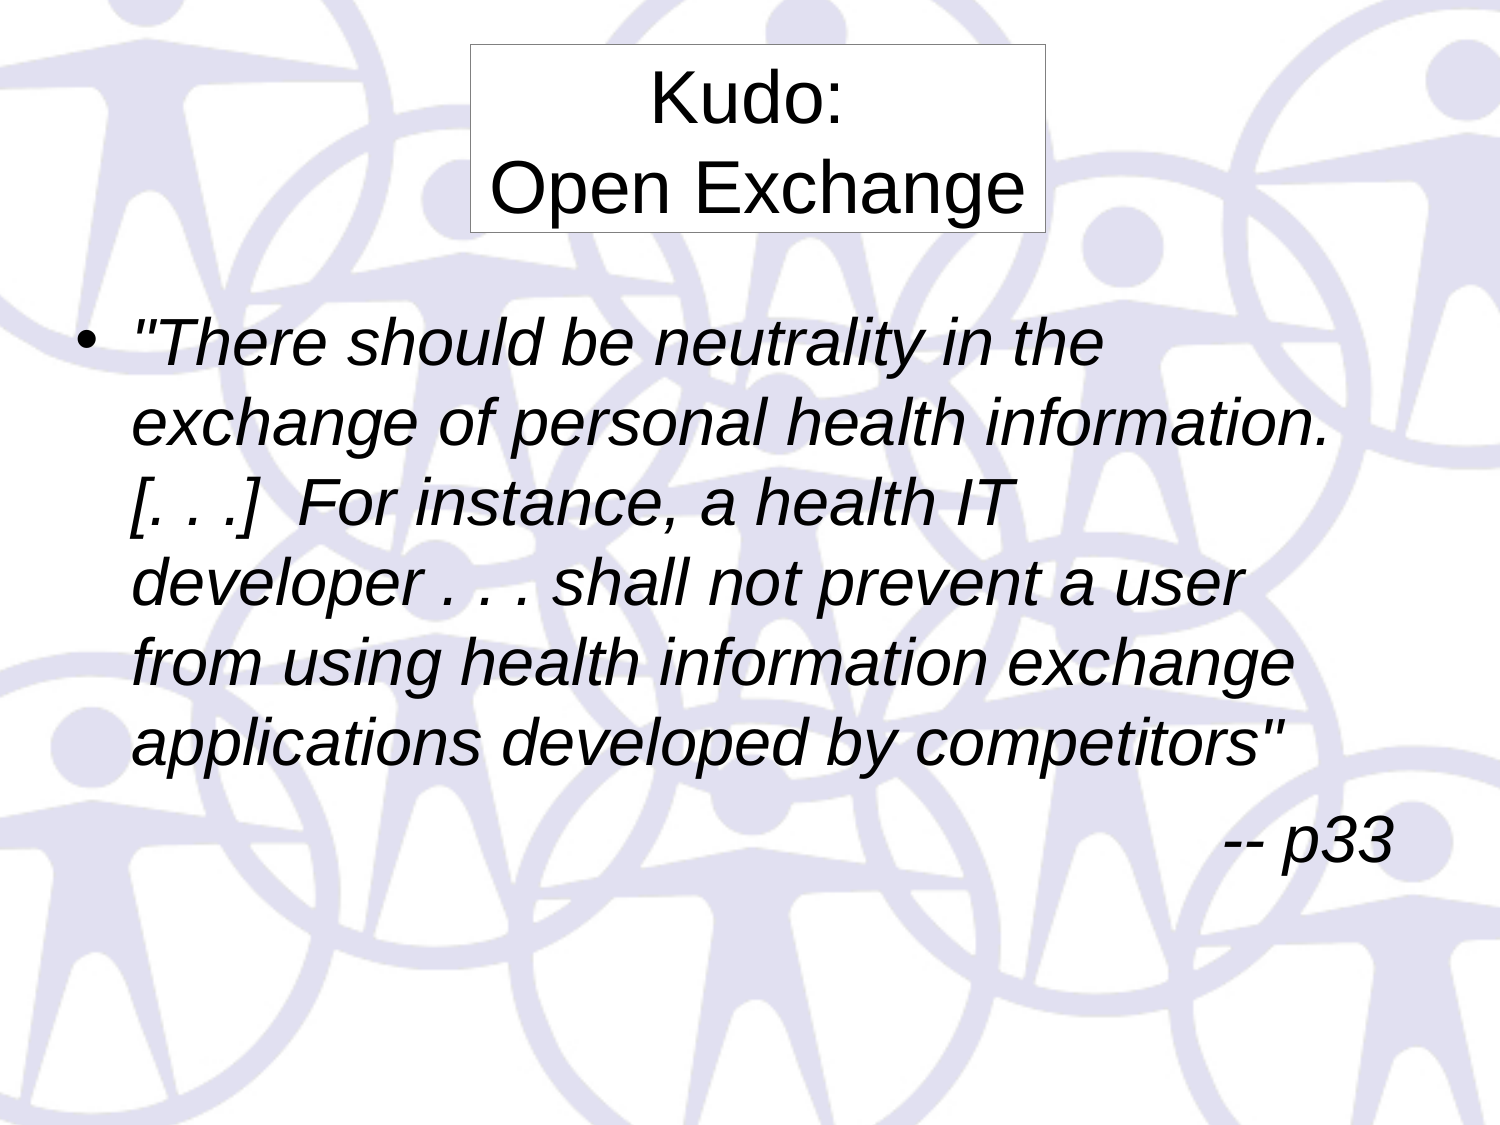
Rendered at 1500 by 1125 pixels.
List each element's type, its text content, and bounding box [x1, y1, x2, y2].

picture [0, 0, 1500, 1125]
list "There should be neutrality in the exchange of personal health information. [. . .] For instance, a health IT developer . . . shall not prevent a user from using health information exchange applications developed by competitors" -- p33 [75, 298, 1395, 952]
title Kudo: Open Exchange [470, 44, 1046, 233]
